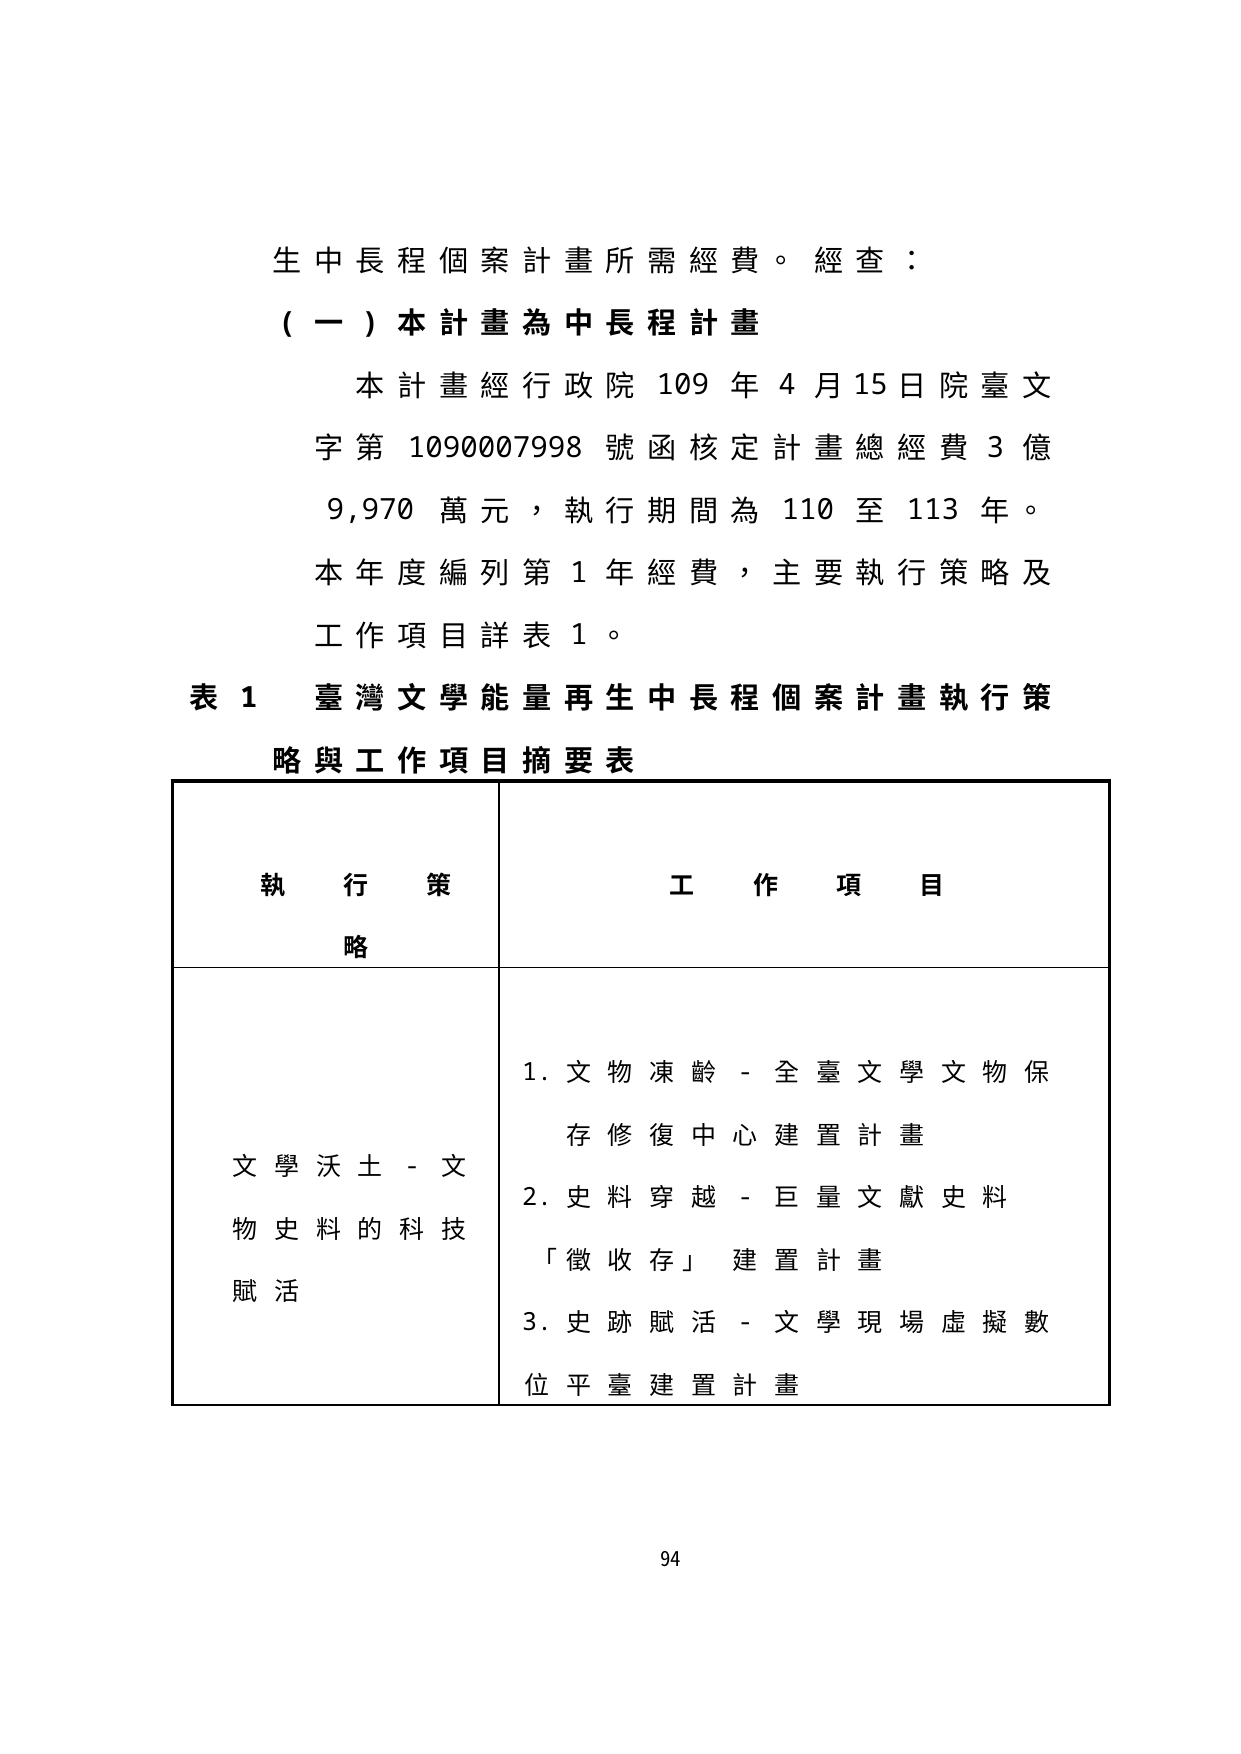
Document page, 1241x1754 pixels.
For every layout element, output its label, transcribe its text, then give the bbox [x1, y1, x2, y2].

text 表1 臺灣文學能量再生中長程個案計畫執行策略與工作項目摘要表 [165, 654, 1058, 779]
text 本計畫經行政院109年4月15日院臺文字第1090007998號函核定計畫總經費3億9,970萬元，執行期間為110至113年。本年度編列第1年經費，主要執行策略及工作項目詳表1。 [271, 342, 1058, 654]
text (一)本計畫為中長程計畫 [242, 279, 1058, 342]
text 生中長程個案計畫所需經費。經查： [242, 217, 1058, 279]
table_cell 1.文物凍齡-全臺文學文物保存修復中心建置計畫 2.史料穿越-巨量文獻史料「徵收存」建置計畫 3.史跡賦活-文學現場虛擬數位平臺建置計畫 [500, 968, 1108, 1404]
table_cell 文學沃土-文物史料的科技賦活 [174, 968, 498, 1404]
table_header 執 行 策 略 [174, 783, 498, 967]
table_header 工 作 項 目 [500, 783, 1108, 967]
